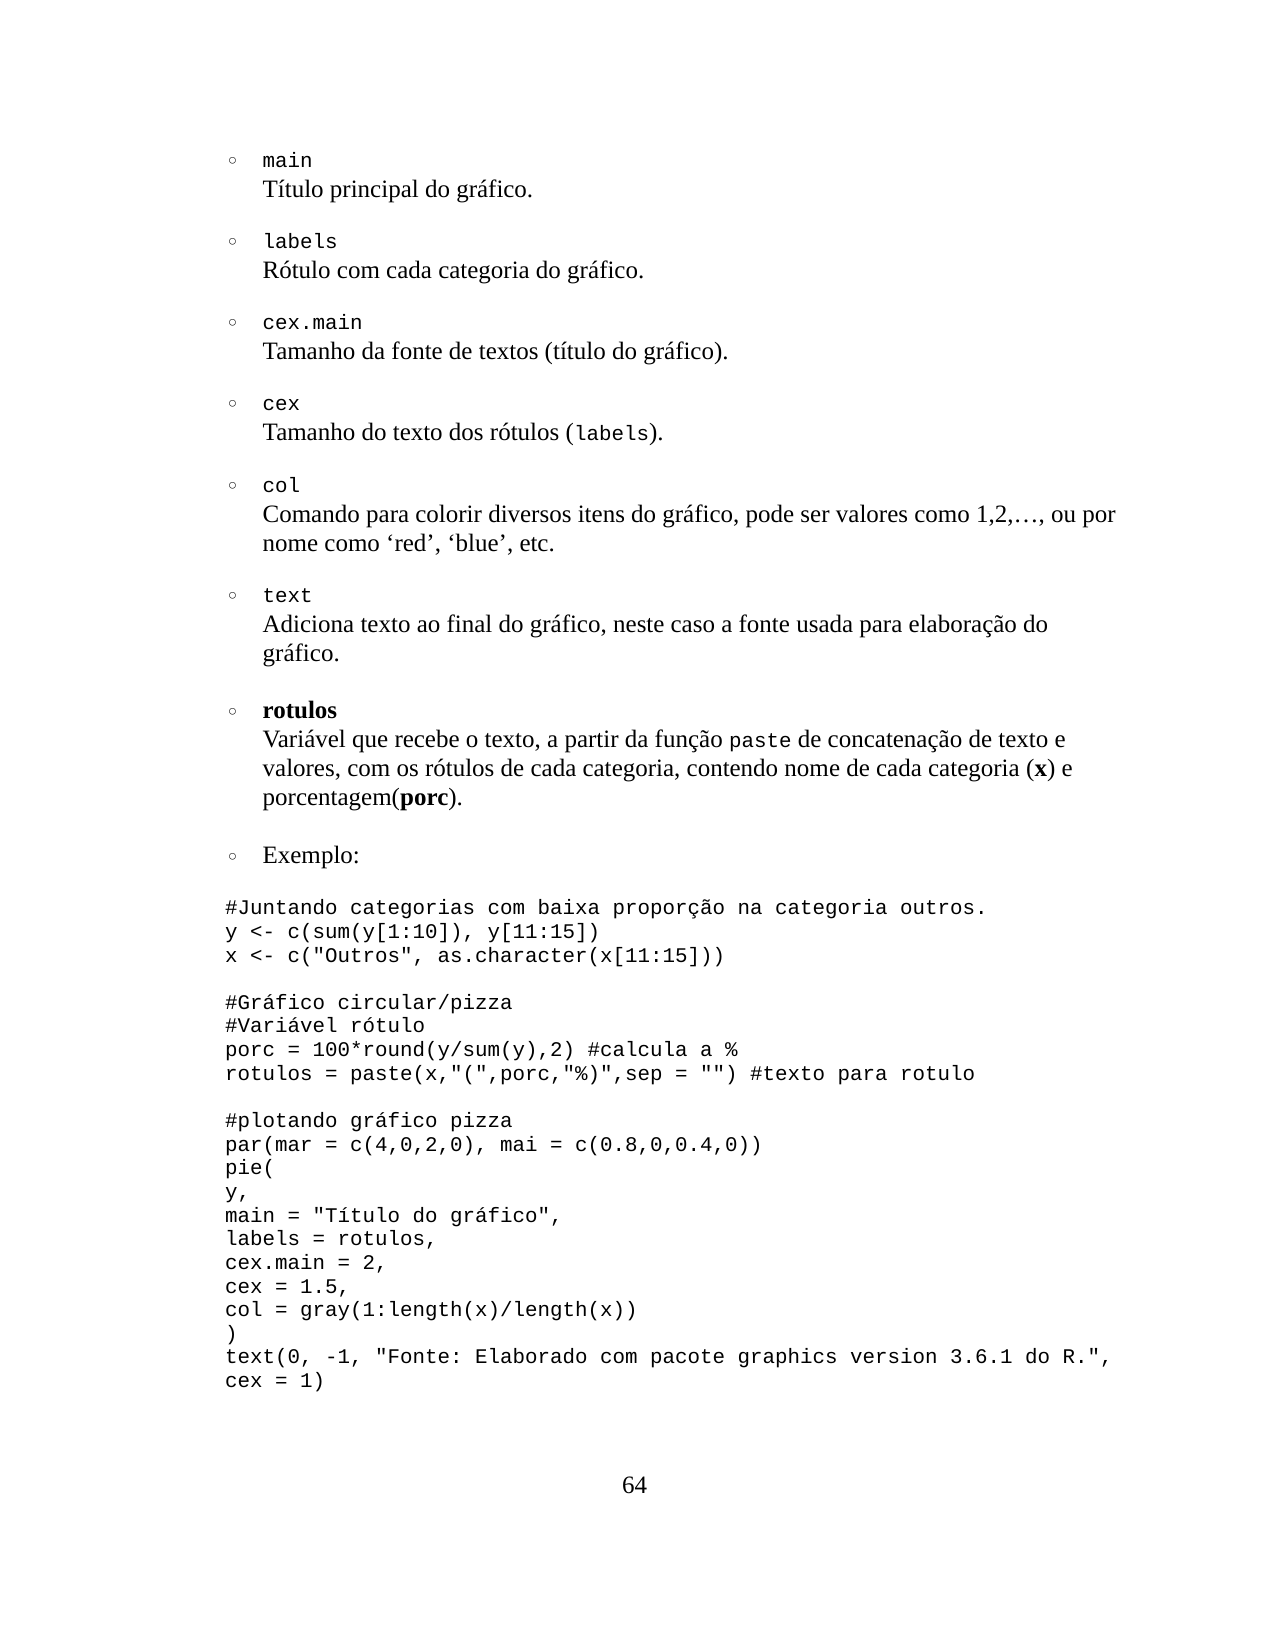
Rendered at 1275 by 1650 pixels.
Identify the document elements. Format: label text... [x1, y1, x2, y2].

list text Adiciona texto ao final do gráfico, neste caso a fonte usada para elaboração do gráfico. [225, 585, 1125, 695]
list x <- c("Outros", as.character(x[11:15])) [187, 944, 1125, 968]
list pie( [187, 1157, 1125, 1181]
list col Comando para colorir diversos itens do gráfico, pode ser valores como 1,2,…, ou por nome como ‘red’, ‘blue’, etc. [225, 475, 1125, 585]
list main = "Título do gráfico", [187, 1205, 1125, 1228]
list cex.main = 2, [187, 1252, 1125, 1276]
list #Variável rótulo [187, 1016, 1125, 1039]
list y, [187, 1181, 1125, 1205]
list cex = 1.5, [187, 1276, 1125, 1299]
list #plotando gráfico pizza [187, 1110, 1125, 1134]
list labels = rotulos, [187, 1228, 1125, 1252]
list text(0, -1, "Fonte: Elaborado com pacote graphics version 3.6.1 do R.", cex = 1) [187, 1347, 1125, 1394]
list rotulos = paste(x,"(",porc,"%)",sep = "") #texto para rotulo [187, 1063, 1125, 1086]
list labels Rótulo com cada categoria do gráfico. [225, 231, 1125, 312]
list rotulos Variável que recebe o texto, a partir da função paste de concatenação de texto e valores, com os rótulos de cada categoria, contendo nome de cada categoria (x) e porcentagem(porc). [225, 695, 1125, 840]
list par(mar = c(4,0,2,0), mai = c(0.8,0,0.4,0)) [187, 1134, 1125, 1157]
list y <- c(sum(y[1:10]), y[11:15]) [187, 921, 1125, 944]
list porc = 100*round(y/sum(y),2) #calcula a % [187, 1039, 1125, 1063]
list main Título principal do gráfico. [225, 150, 1125, 231]
list col = gray(1:length(x)/length(x)) [187, 1299, 1125, 1323]
list #Gráfico circular/pizza [187, 992, 1125, 1016]
list #Juntando categorias com baixa proporção na categoria outros. [187, 897, 1125, 921]
list cex.main Tamanho da fonte de textos (título do gráfico). [225, 312, 1125, 393]
list Exemplo: [225, 840, 1125, 897]
list cex Tamanho do texto dos rótulos (labels). [225, 393, 1125, 475]
list ) [187, 1323, 1125, 1347]
